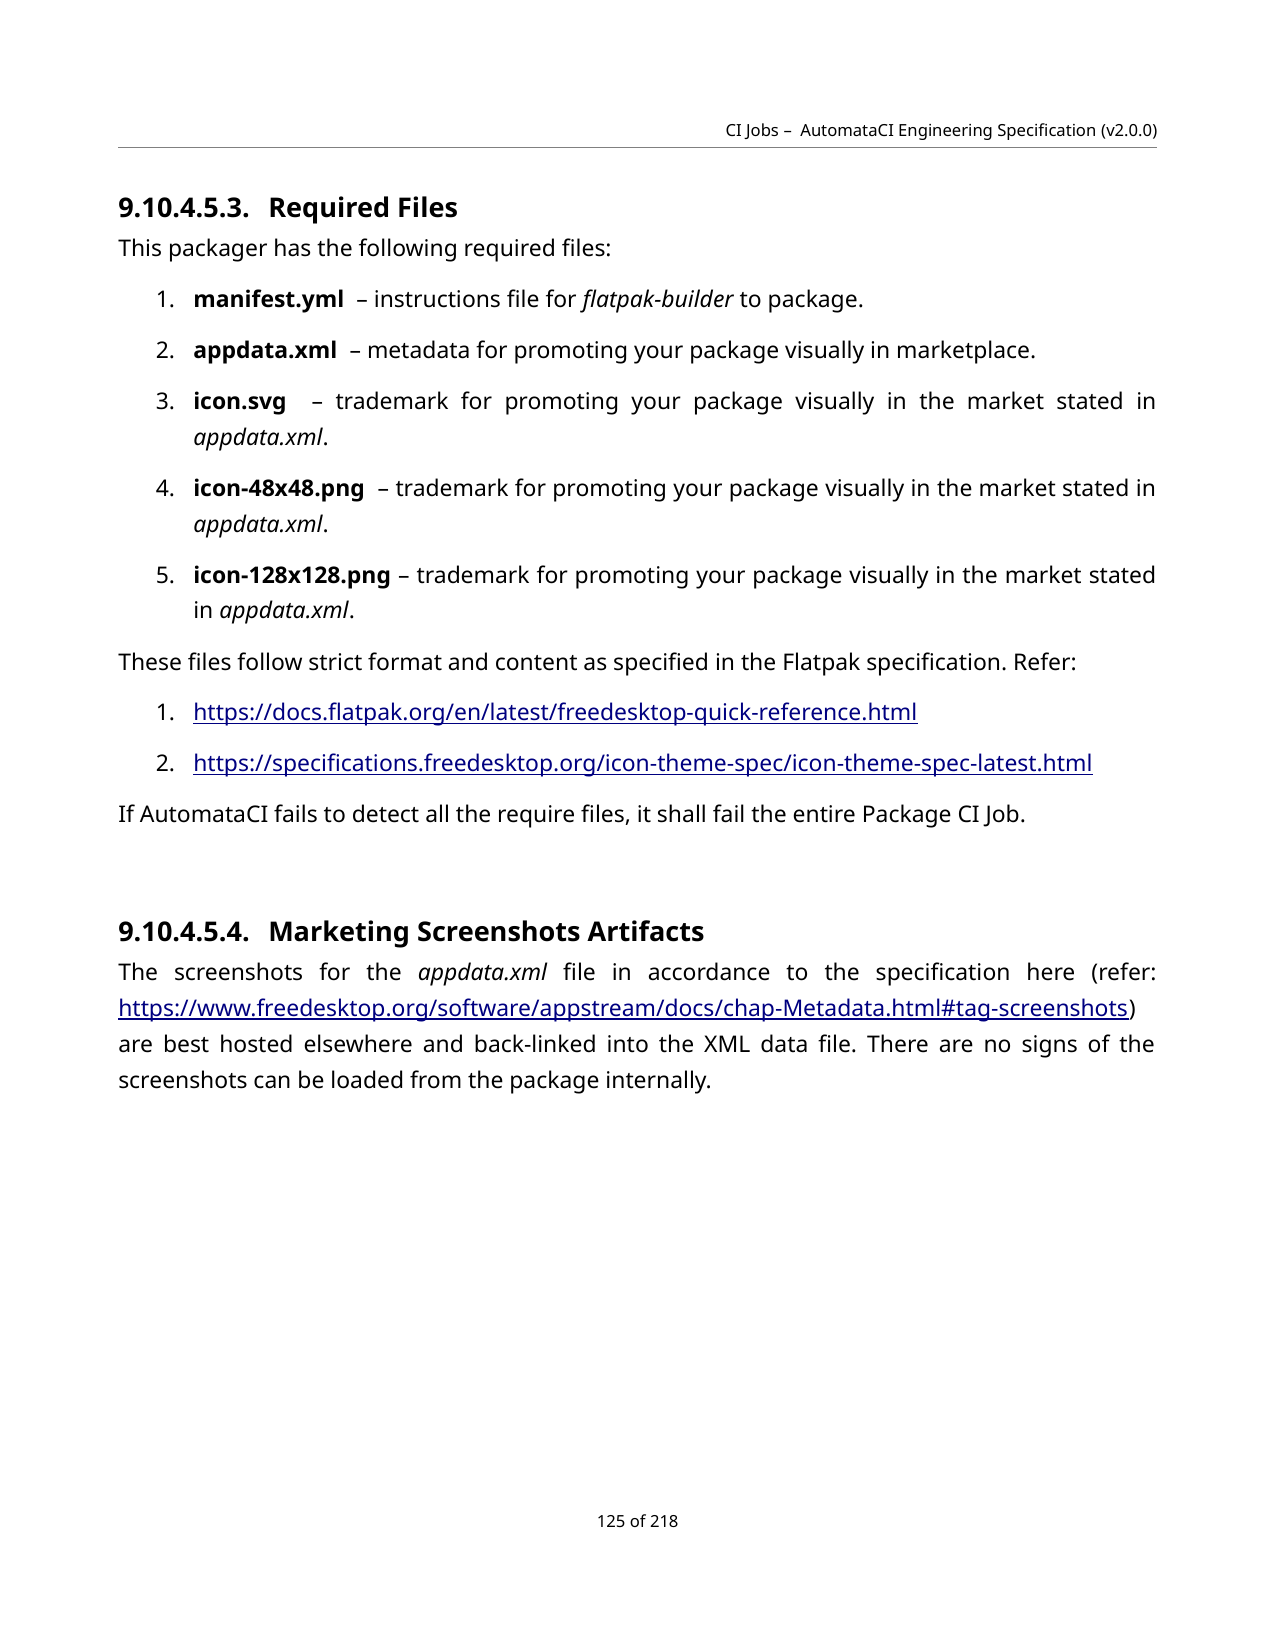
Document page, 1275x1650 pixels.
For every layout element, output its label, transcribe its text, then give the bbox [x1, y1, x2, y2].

text If AutomataCI fails to detect all the require files, it shall fail the entire Package CI Job. [118, 798, 1157, 829]
list icon-48x48.png – trademark for promoting your package visually in the market stated in appdata.xml. [156, 472, 1157, 539]
text This packager has the following required files: [118, 232, 1157, 263]
list https://specifications.freedesktop.org/icon-theme-spec/icon-theme-spec-latest.html [156, 747, 1157, 778]
list icon.svg – trademark for promoting your package visually in the market stated in appdata.xml. [156, 385, 1157, 452]
text These files follow strict format and content as specified in the Flatpak specification. Refer: [118, 645, 1157, 677]
list manifest.yml – instructions file for flatpak-builder to package. [156, 283, 1157, 314]
subtitle Required Files [118, 189, 1157, 226]
list icon-128x128.png – trademark for promoting your package visually in the market stated in appdata.xml. [156, 558, 1157, 626]
list https://docs.flatpak.org/en/latest/freedesktop-quick-reference.html [156, 696, 1157, 728]
subtitle Marketing Screenshots Artifacts [118, 913, 1157, 949]
list appdata.xml – metadata for promoting your package visually in marketplace. [156, 334, 1157, 365]
text The screenshots for the appdata.xml file in accordance to the specification here (refer: https://www.freedesktop.org/software/appstream/docs/chap-Metadata.html#tag-screenshots) are best hosted elsewhere and back-linked into the XML data file. There are no signs of the screenshots can be loaded from the package internally. [118, 956, 1157, 1095]
